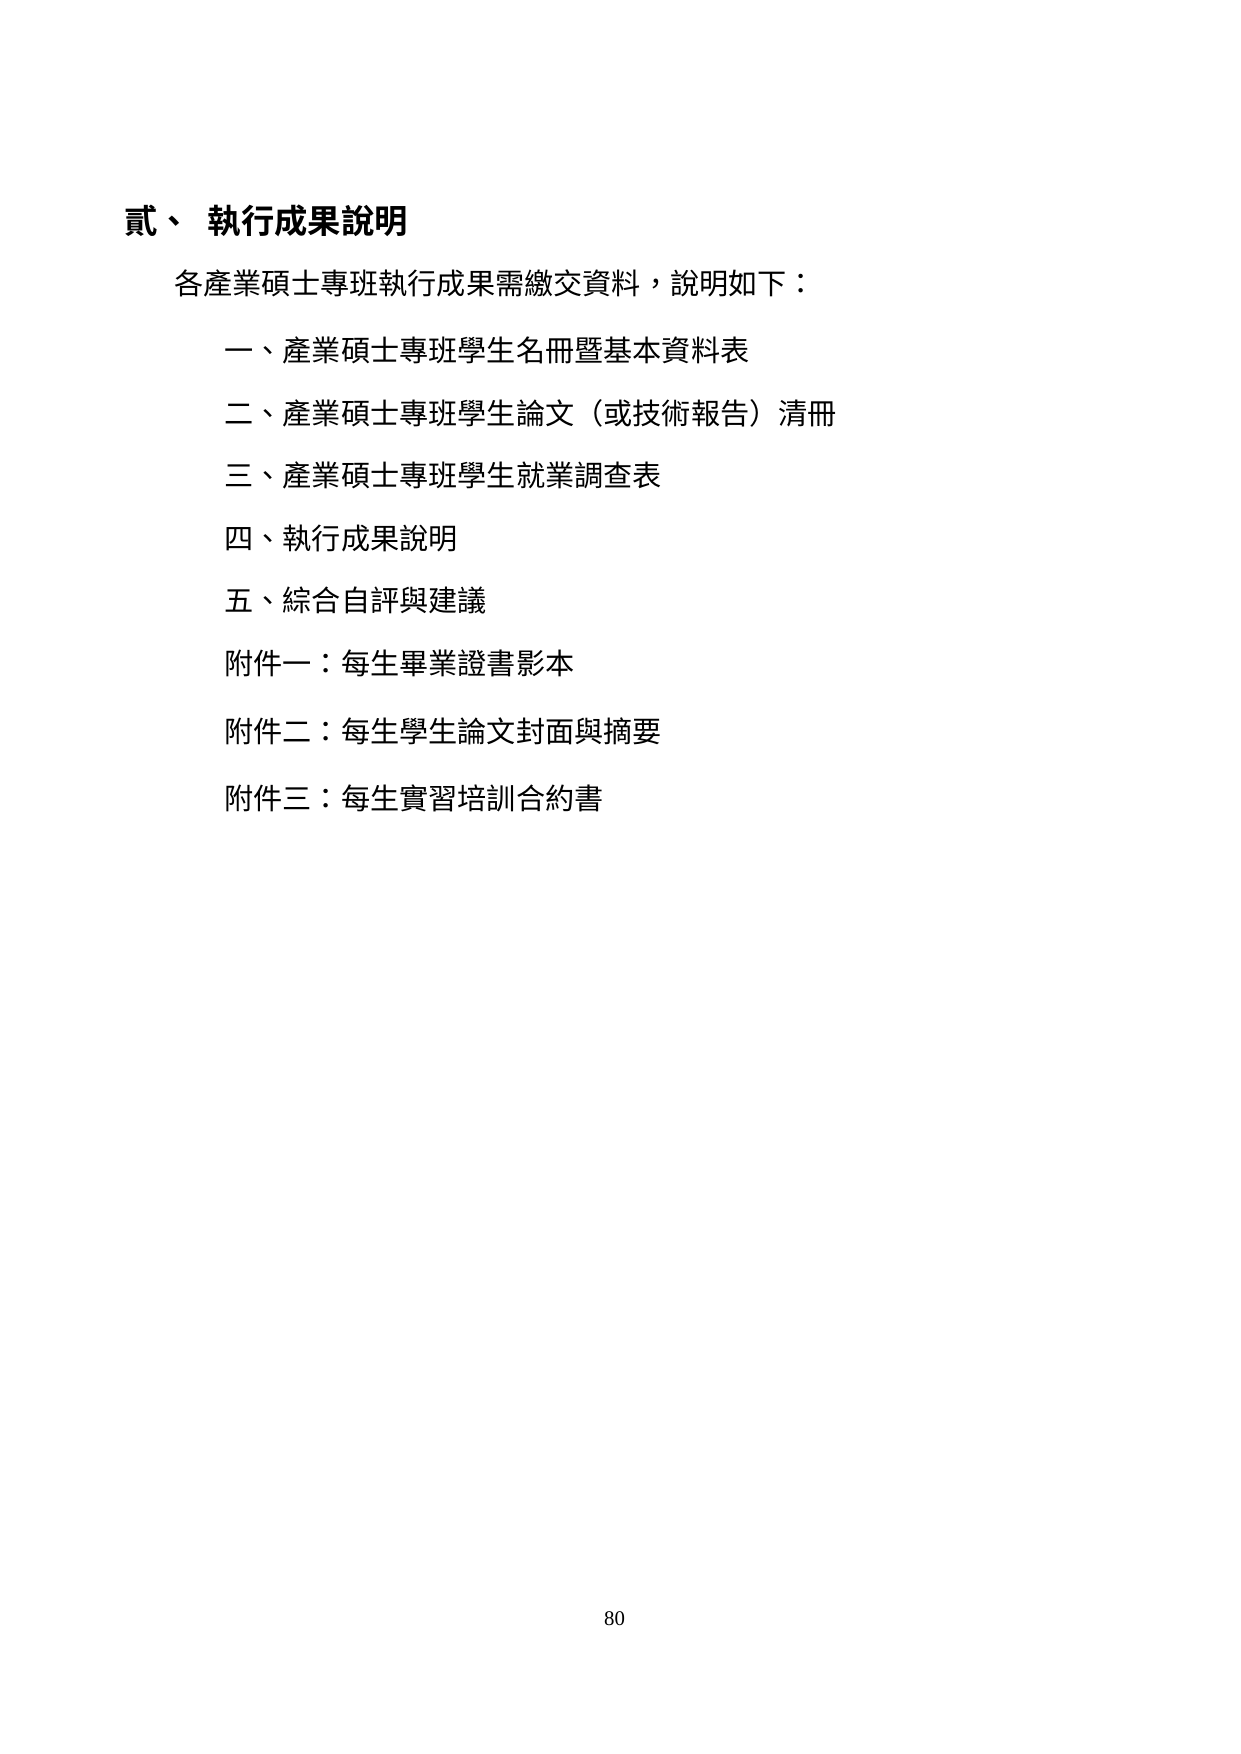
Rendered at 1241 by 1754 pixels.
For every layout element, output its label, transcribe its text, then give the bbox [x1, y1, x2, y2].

text 附件一：每生畢業證書影本 [224, 620, 1104, 682]
list 綜合自評與建議 [224, 557, 1104, 620]
list 產業碩士專班學生名冊暨基本資料表 [224, 307, 1104, 370]
list 產業碩士專班學生論文（或技術報告）清冊 [224, 370, 1104, 432]
list 執行成果說明 [224, 495, 1104, 557]
text 各產業碩士專班執行成果需繳交資料，說明如下： [174, 240, 1104, 302]
list 產業碩士專班學生就業調查表 [224, 432, 1104, 495]
text 貳、 執行成果說明 [124, 177, 1104, 240]
text 附件二：每生學生論文封面與摘要 [224, 688, 1104, 750]
text 附件三：每生實習培訓合約書 [224, 755, 1104, 818]
